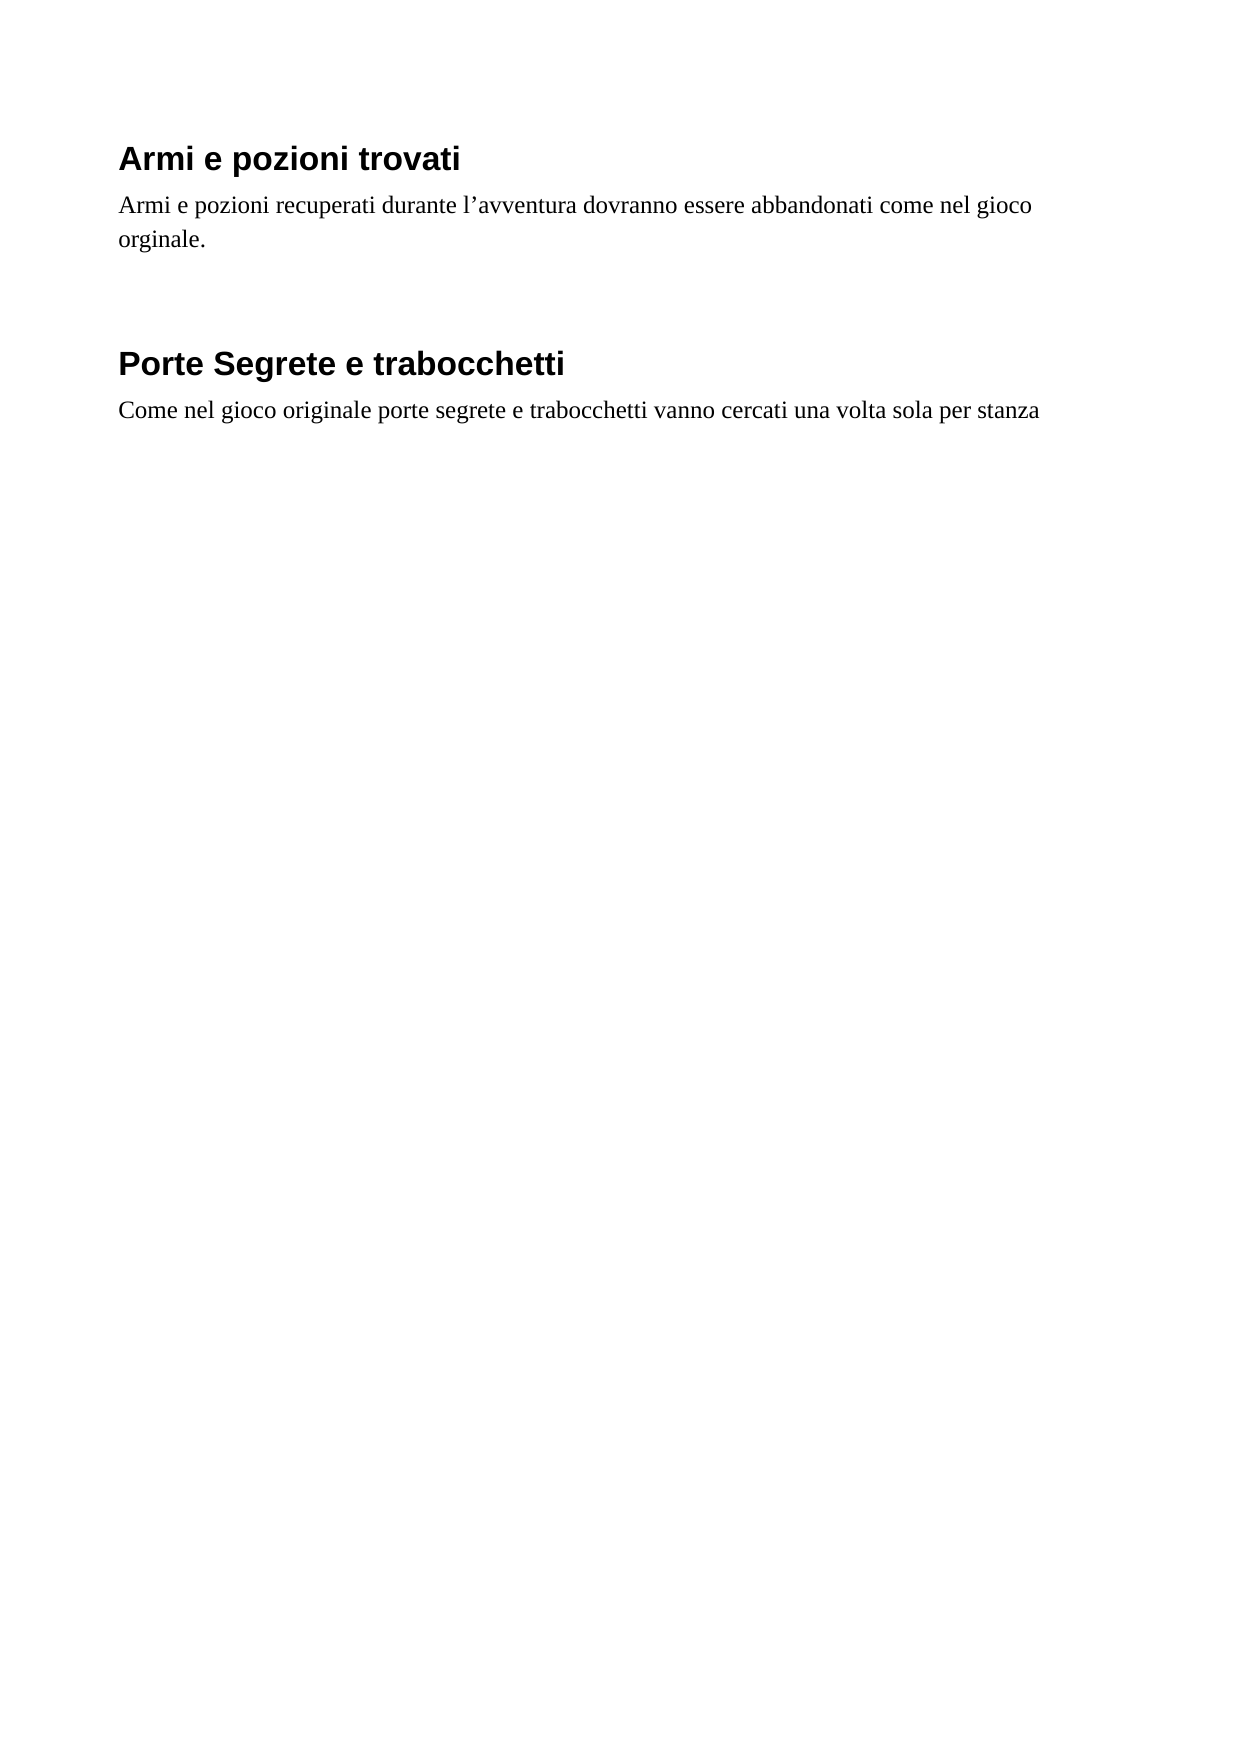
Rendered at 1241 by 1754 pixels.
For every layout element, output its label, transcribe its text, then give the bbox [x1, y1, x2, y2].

text Armi e pozioni recuperati durante l’avventura dovranno essere abbandonati come nel gioco orginale. [118, 190, 1122, 253]
subtitle Armi e pozioni trovati [118, 139, 1122, 178]
subtitle Porte Segrete e trabocchetti [118, 343, 1122, 382]
text Come nel gioco originale porte segrete e trabocchetti vanno cercati una volta sola per stanza [118, 395, 1122, 423]
